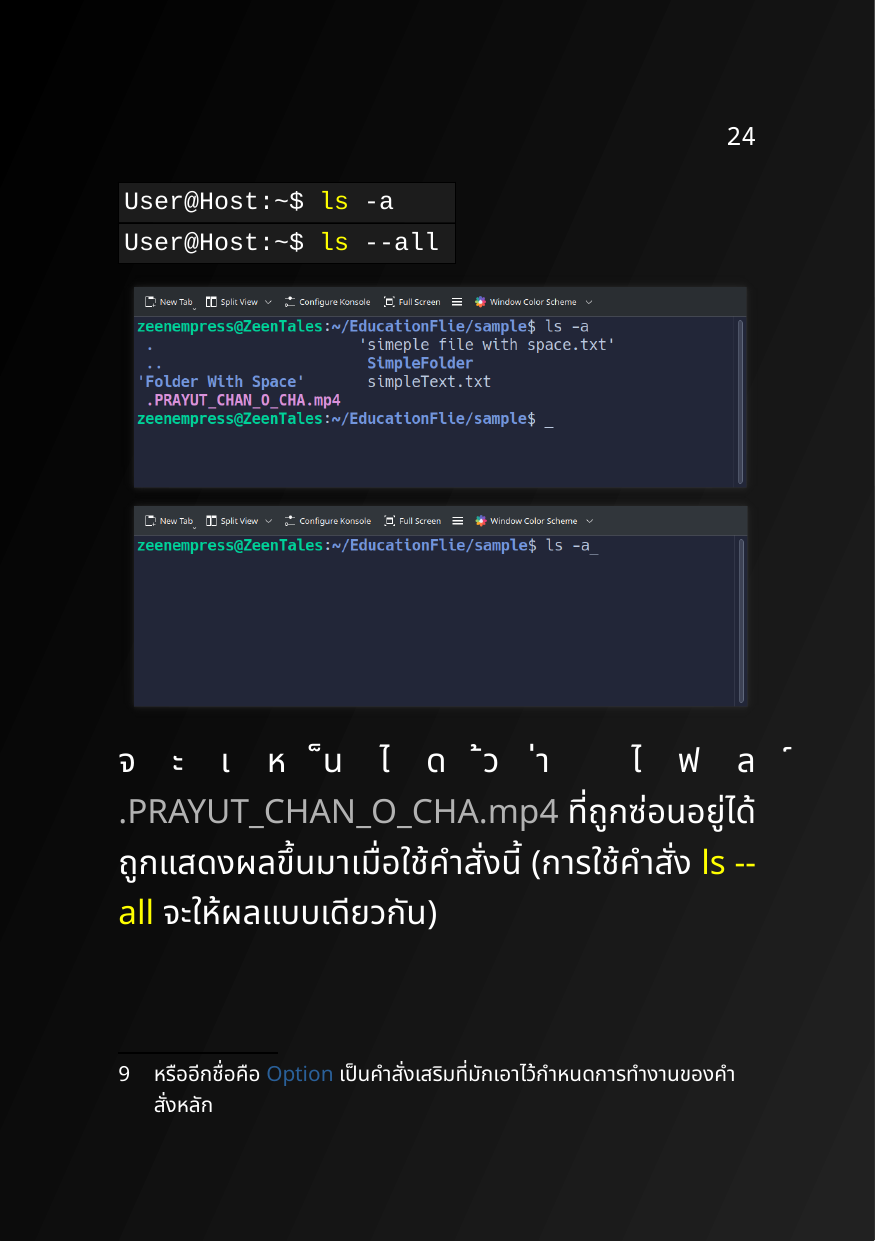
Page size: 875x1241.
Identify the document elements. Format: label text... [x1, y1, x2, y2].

text หรืออีกชื่อคือ Option เป็นคำสั่งเสริมที่มักเอาไว้กำหนดการทำงานของคำสั่งหลัก [118, 1059, 756, 1122]
table_cell User@Host:~$ ls --all [119, 224, 455, 263]
table_header User@Host:~$ ls -a [119, 183, 455, 222]
picture [121, 275, 760, 719]
text จะเห็นได้ว่า ไฟล์ .PRAYUT_CHAN_O_CHA.mp4 ที่ถูกซ่อนอยู่ได้ถูกแสดงผลขึ้นมาเมื่อใช้คำสั่งนี้ (การใช้คำสั่ง ls --all จะให้ผลแบบเดียวกัน) [118, 264, 756, 940]
